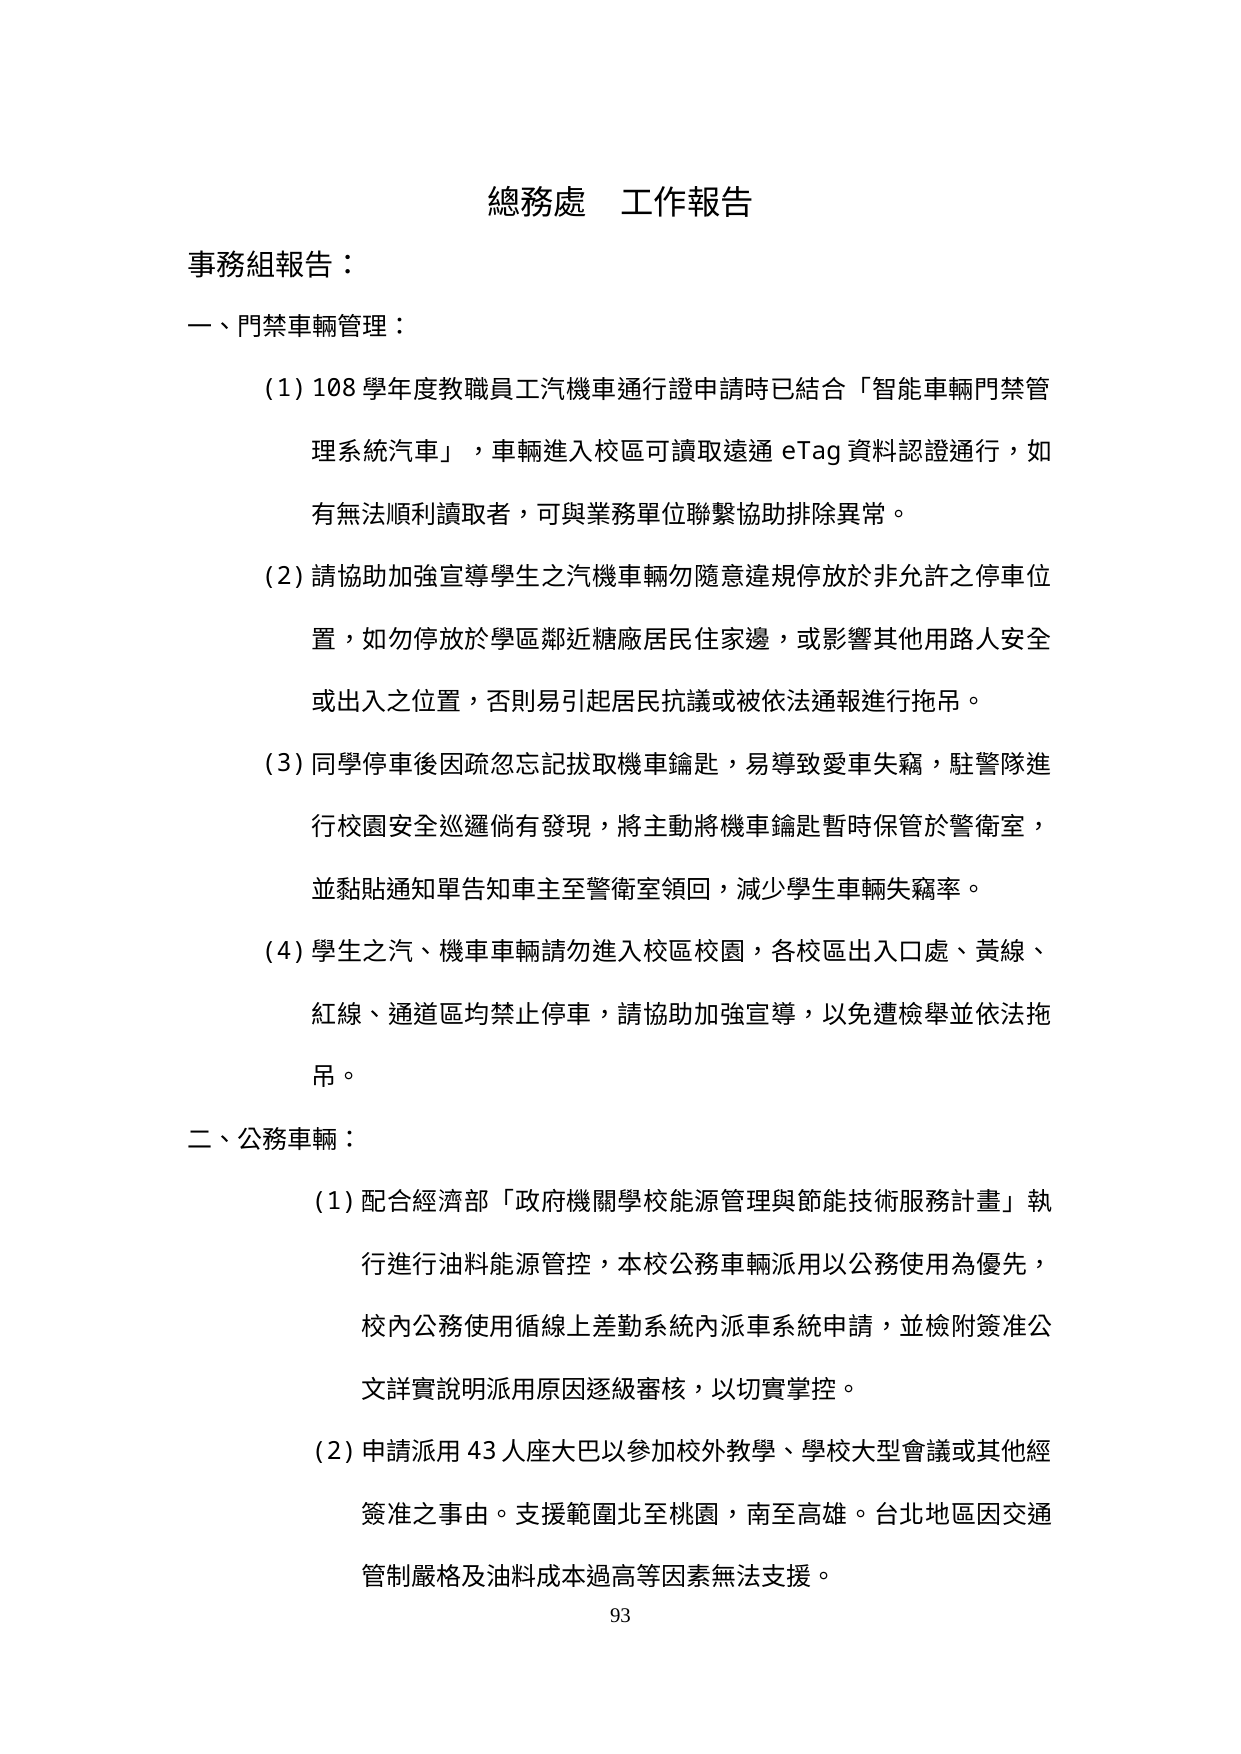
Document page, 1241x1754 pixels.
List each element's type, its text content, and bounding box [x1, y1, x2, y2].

list 配合經濟部「政府機關學校能源管理與節能技術服務計畫」執行進行油料能源管控，本校公務車輛派用以公務使用為優先，校內公務使用循線上差勤系統內派車系統申請，並檢附簽准公文詳實說明派用原因逐級審核，以切實掌控。 [311, 1158, 1053, 1408]
text 總務處 工作報告 [187, 158, 1053, 221]
text 二、公務車輛： [187, 1096, 1053, 1158]
text 事務組報告： [187, 221, 1053, 283]
list 申請派用43人座大巴以參加校外教學、學校大型會議或其他經簽准之事由。支援範圍北至桃園，南至高雄。台北地區因交通管制嚴格及油料成本過高等因素無法支援。 [311, 1408, 1053, 1596]
text 一、門禁車輛管理： [187, 283, 1053, 346]
list 請協助加強宣導學生之汽機車輛勿隨意違規停放於非允許之停車位置，如勿停放於學區鄰近糖廠居民住家邊，或影響其他用路人安全或出入之位置，否則易引起居民抗議或被依法通報進行拖吊。 [261, 533, 1053, 721]
list 108學年度教職員工汽機車通行證申請時已結合「智能車輛門禁管理系統汽車」，車輛進入校區可讀取遠通eTag資料認證通行，如有無法順利讀取者，可與業務單位聯繫協助排除異常。 [261, 346, 1053, 533]
list 學生之汽、機車車輛請勿進入校區校園，各校區出入口處、黃線、紅線、通道區均禁止停車，請協助加強宣導，以免遭檢舉並依法拖吊。 [261, 908, 1053, 1096]
list 同學停車後因疏忽忘記拔取機車鑰匙，易導致愛車失竊，駐警隊進行校園安全巡邏倘有發現，將主動將機車鑰匙暫時保管於警衛室，並黏貼通知單告知車主至警衛室領回，減少學生車輛失竊率。 [261, 721, 1053, 908]
